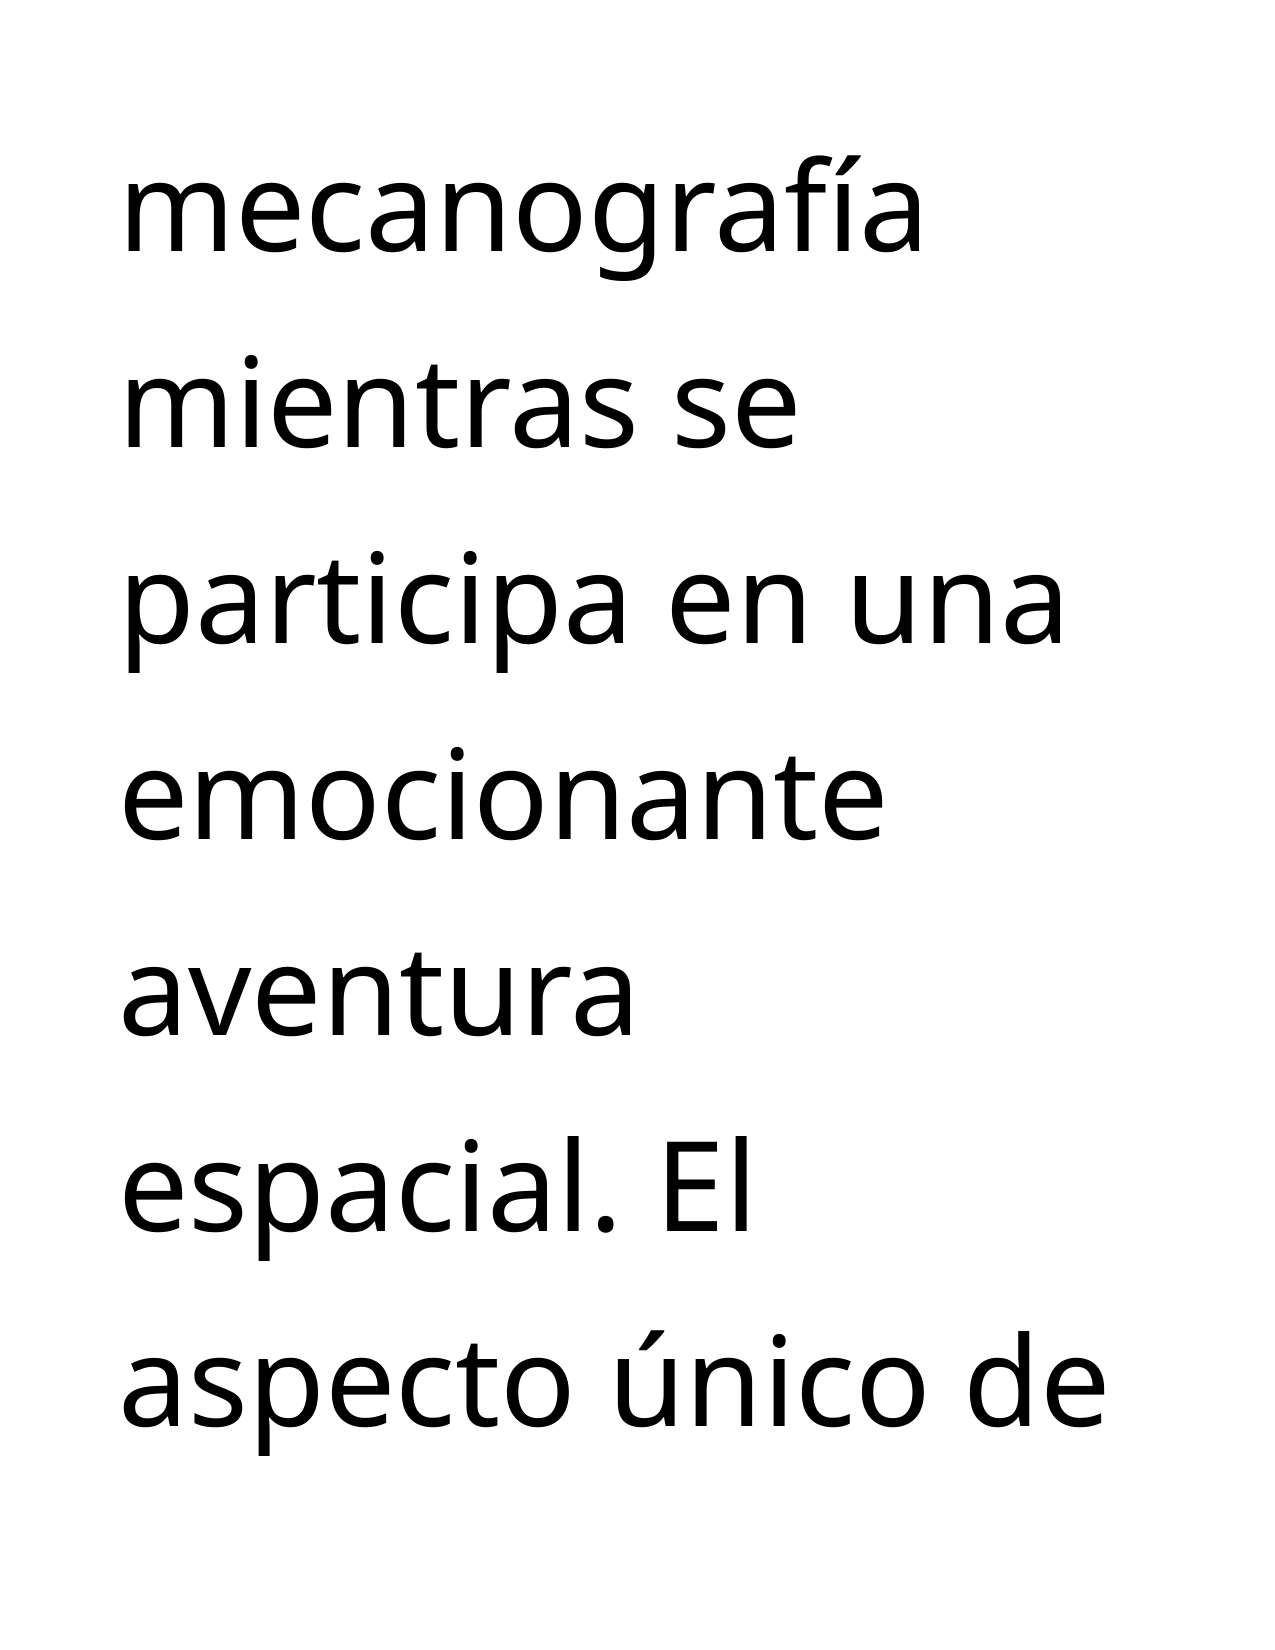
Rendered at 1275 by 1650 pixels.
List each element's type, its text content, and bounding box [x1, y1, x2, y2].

text mecanografía mientras se participa en una emocionante aventura espacial. El aspecto único de [118, 118, 1157, 1463]
